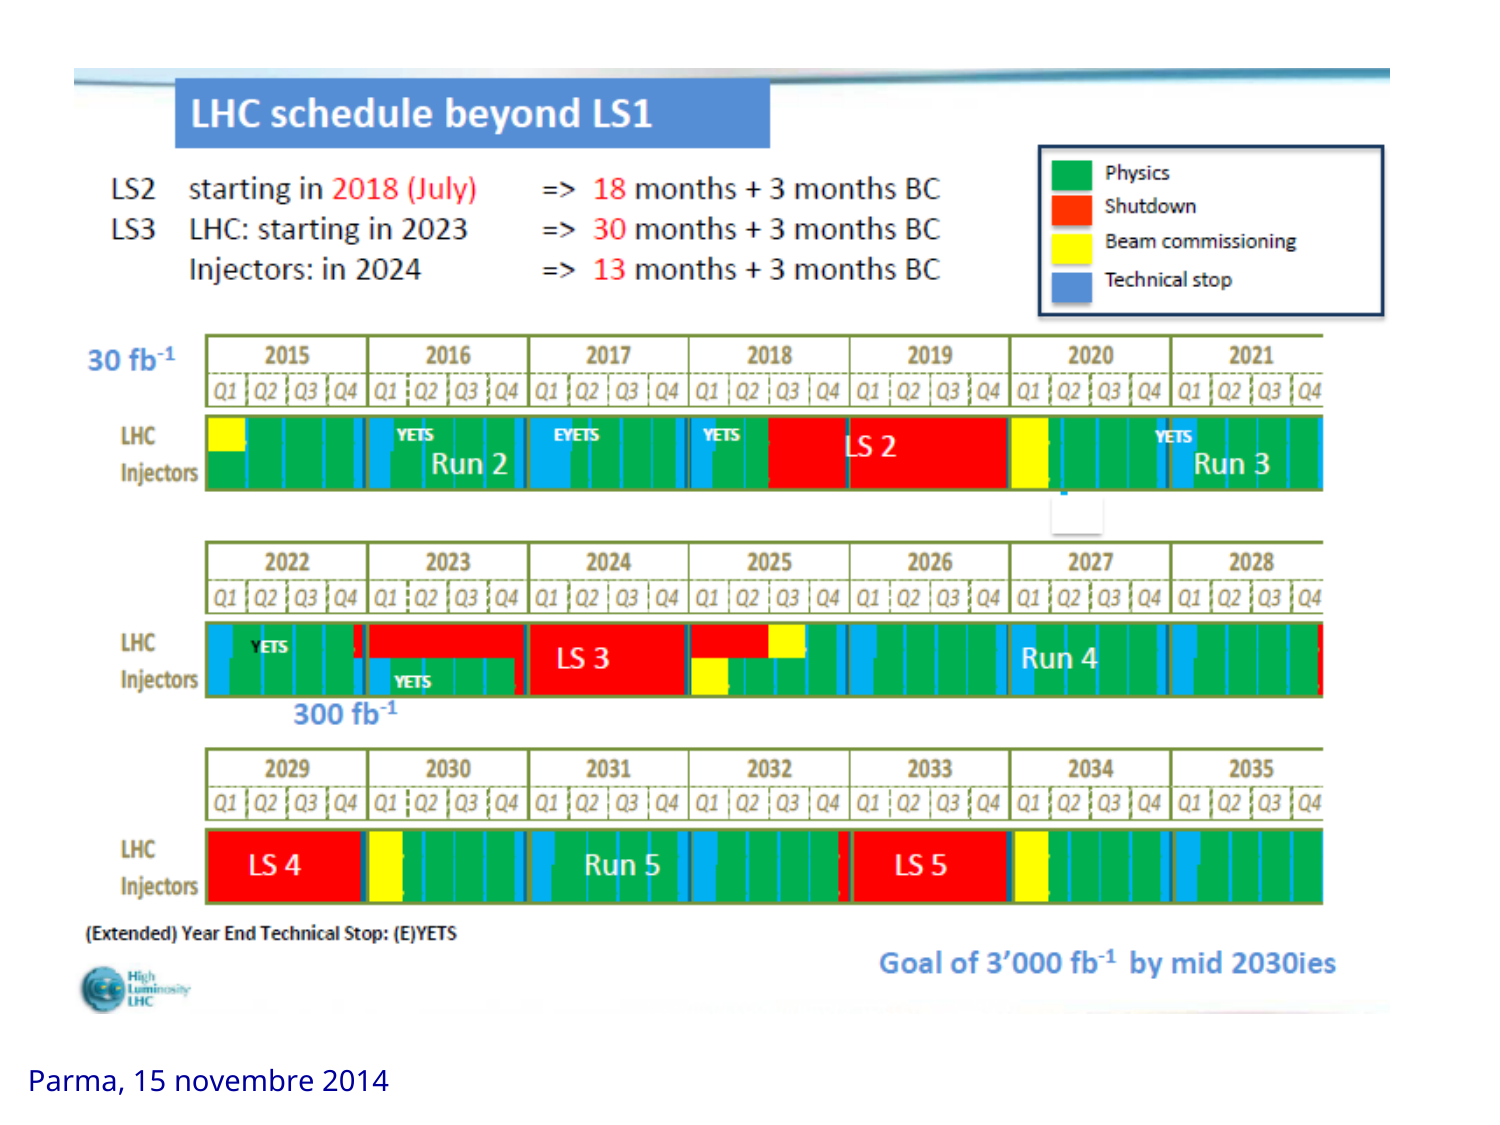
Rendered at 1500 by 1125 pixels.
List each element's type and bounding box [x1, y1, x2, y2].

picture [74, 68, 1390, 1014]
